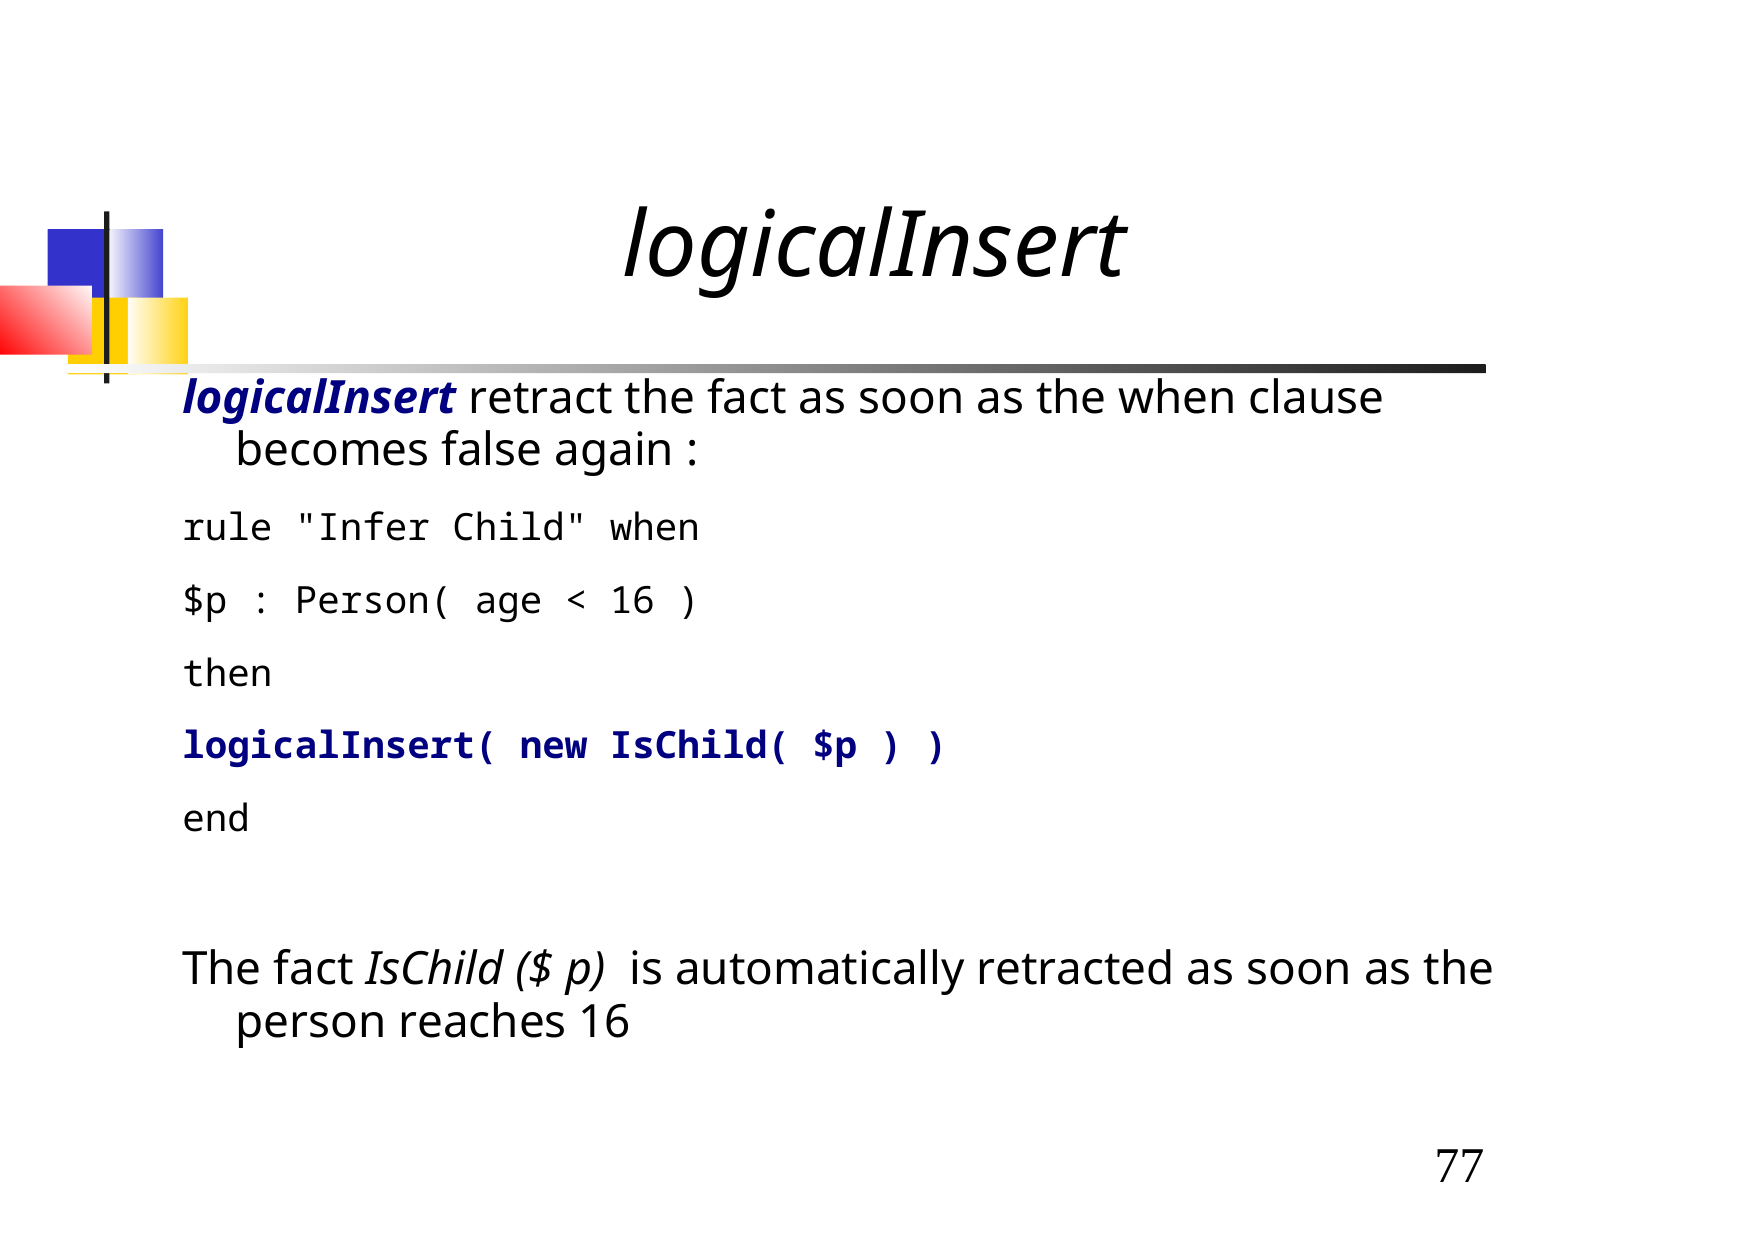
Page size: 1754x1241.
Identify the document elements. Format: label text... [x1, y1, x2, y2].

title logicalInsert [179, 147, 1571, 344]
list logicalInsert retract the fact as soon as the when clause becomes false again : rule "Infer Child" when $p : Person( age < 16 ) then logicalInsert( new IsChild( $p ) ) end The fact IsChild ($ p) is automatically retracted as soon as the person reaches 16 [179, 371, 1571, 1072]
